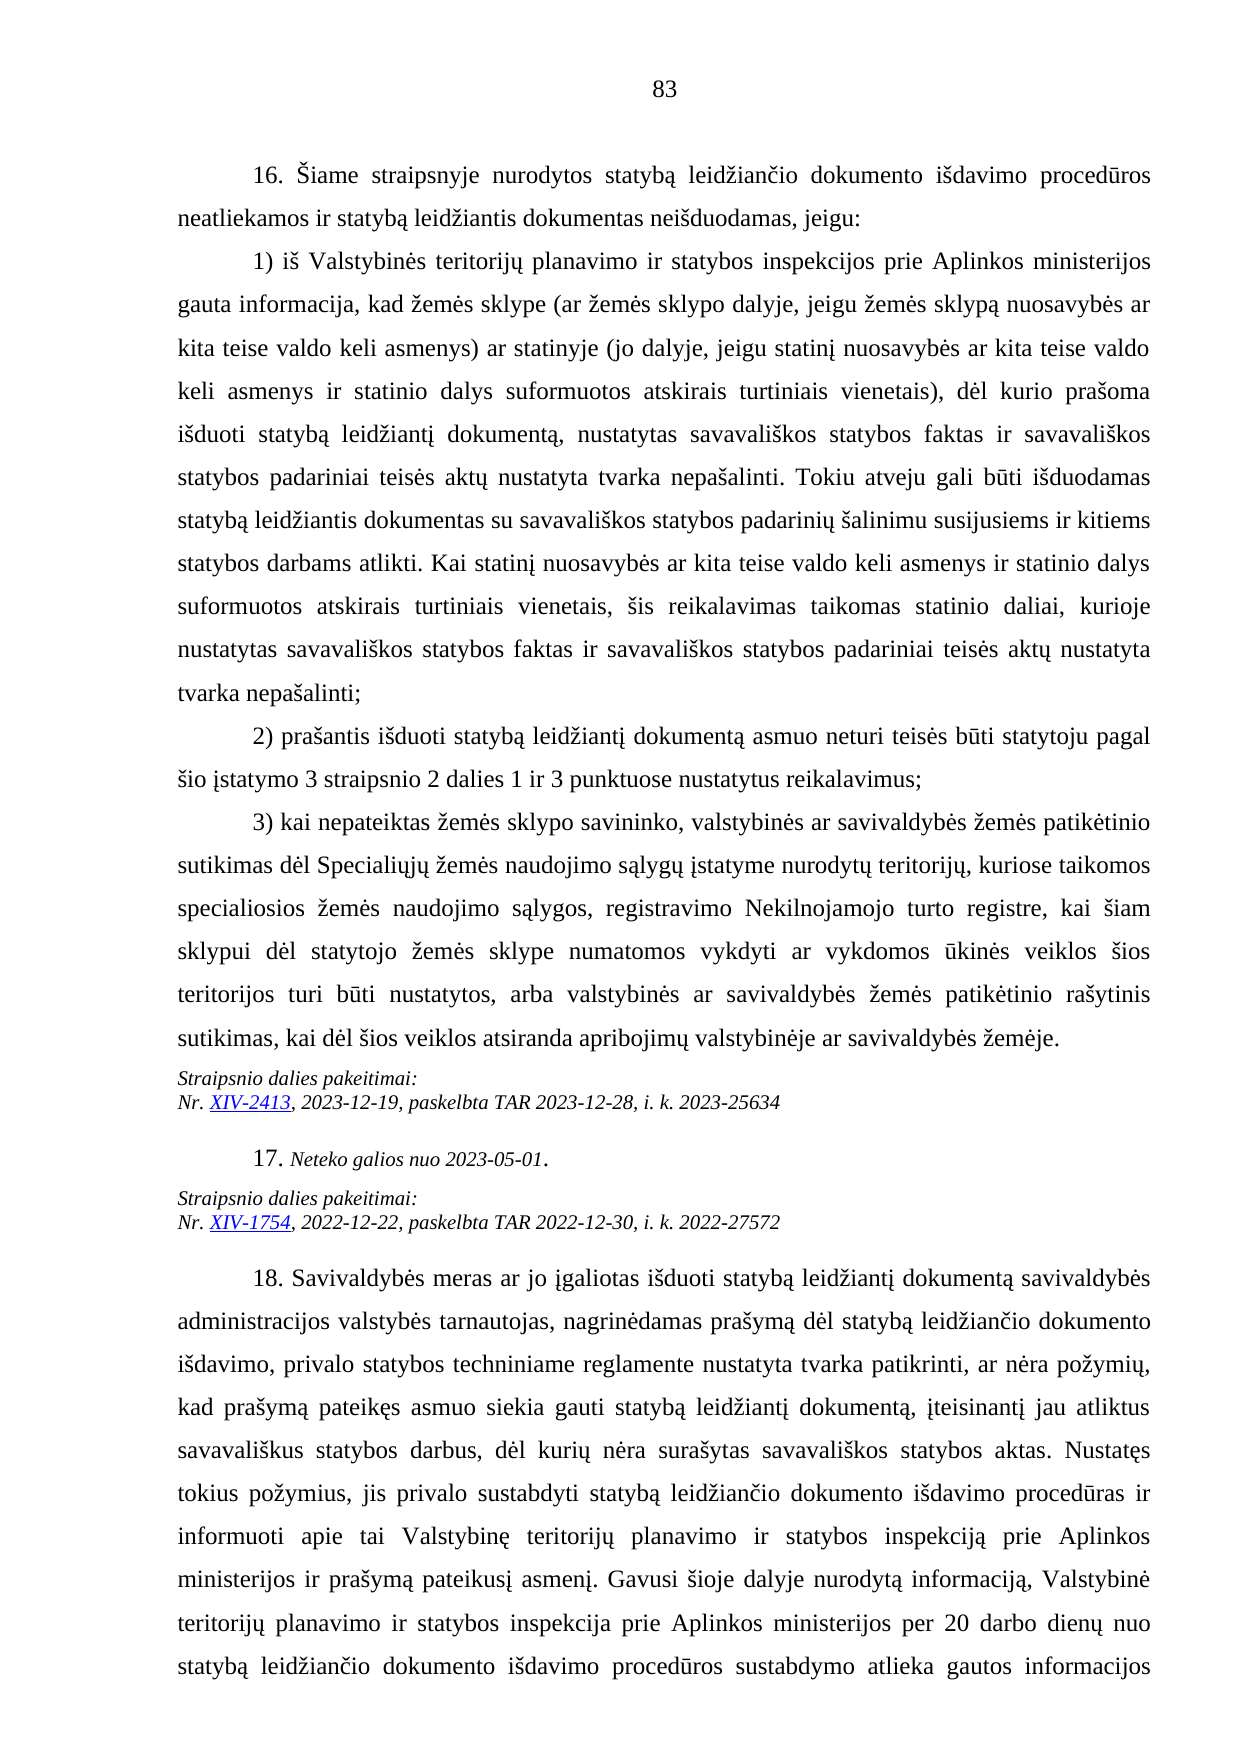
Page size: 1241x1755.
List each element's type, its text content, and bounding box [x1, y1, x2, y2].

text Nr. XIV-1754, 2022-12-22, paskelbta TAR 2022-12-30, i. k. 2022-27572 [177, 1210, 1152, 1234]
text Straipsnio dalies pakeitimai: [177, 1186, 1152, 1210]
text 3) kai nepateiktas žemės sklypo savininko, valstybinės ar savivaldybės žemės patikėtinio sutikimas dėl Specialiųjų žemės naudojimo sąlygų įstatyme nurodytų teritorijų, kuriose taikomos specialiosios žemės naudojimo sąlygos, registravimo Nekilnojamojo turto registre, kai šiam sklypui dėl statytojo žemės sklype numatomos vykdyti ar vykdomos ūkinės veiklos šios teritorijos turi būti nustatytos, arba valstybinės ar savivaldybės žemės patikėtinio rašytinis sutikimas, kai dėl šios veiklos atsiranda apribojimų valstybinėje ar savivaldybės žemėje. [177, 807, 1152, 1051]
text 16. Šiame straipsnyje nurodytos statybą leidžiančio dokumento išdavimo procedūros neatliekamos ir statybą leidžiantis dokumentas neišduodamas, jeigu: [177, 160, 1152, 232]
text Nr. XIV-2413, 2023-12-19, paskelbta TAR 2023-12-28, i. k. 2023-25634 [177, 1090, 1152, 1114]
text 1) iš Valstybinės teritorijų planavimo ir statybos inspekcijos prie Aplinkos ministerijos gauta informacija, kad žemės sklype (ar žemės sklypo dalyje, jeigu žemės sklypą nuosavybės ar kita teise valdo keli asmenys) ar statinyje (jo dalyje, jeigu statinį nuosavybės ar kita teise valdo keli asmenys ir statinio dalys suformuotos atskirais turtiniais vienetais), dėl kurio prašoma išduoti statybą leidžiantį dokumentą, nustatytas savavališkos statybos faktas ir savavališkos statybos padariniai teisės aktų nustatyta tvarka nepašalinti. Tokiu atveju gali būti išduodamas statybą leidžiantis dokumentas su savavališkos statybos padarinių šalinimu susijusiems ir kitiems statybos darbams atlikti. Kai statinį nuosavybės ar kita teise valdo keli asmenys ir statinio dalys suformuotos atskirais turtiniais vienetais, šis reikalavimas taikomas statinio daliai, kurioje nustatytas savavališkos statybos faktas ir savavališkos statybos padariniai teisės aktų nustatyta tvarka nepašalinti; [177, 246, 1152, 706]
text Straipsnio dalies pakeitimai: [177, 1066, 1152, 1090]
text 18. Savivaldybės meras ar jo įgaliotas išduoti statybą leidžiantį dokumentą savivaldybės administracijos valstybės tarnautojas, nagrinėdamas prašymą dėl statybą leidžiančio dokumento išdavimo, privalo statybos techniniame reglamente nustatyta tvarka patikrinti, ar nėra požymių, kad prašymą pateikęs asmuo siekia gauti statybą leidžiantį dokumentą, įteisinantį jau atliktus savavališkus statybos darbus, dėl kurių nėra surašytas savavališkos statybos aktas. Nustatęs tokius požymius, jis privalo sustabdyti statybą leidžiančio dokumento išdavimo procedūras ir informuoti apie tai Valstybinę teritorijų planavimo ir statybos inspekciją prie Aplinkos ministerijos ir prašymą pateikusį asmenį. Gavusi šioje dalyje nurodytą informaciją, Valstybinė teritorijų planavimo ir statybos inspekcija prie Aplinkos ministerijos per 20 darbo dienų nuo statybą leidžiančio dokumento išdavimo procedūros sustabdymo atlieka gautos informacijos [177, 1263, 1152, 1679]
text 17. Neteko galios nuo 2023-05-01. [177, 1143, 1152, 1171]
text 2) prašantis išduoti statybą leidžiantį dokumentą asmuo neturi teisės būti statytoju pagal šio įstatymo 3 straipsnio 2 dalies 1 ir 3 punktuose nustatytus reikalavimus; [177, 721, 1152, 793]
